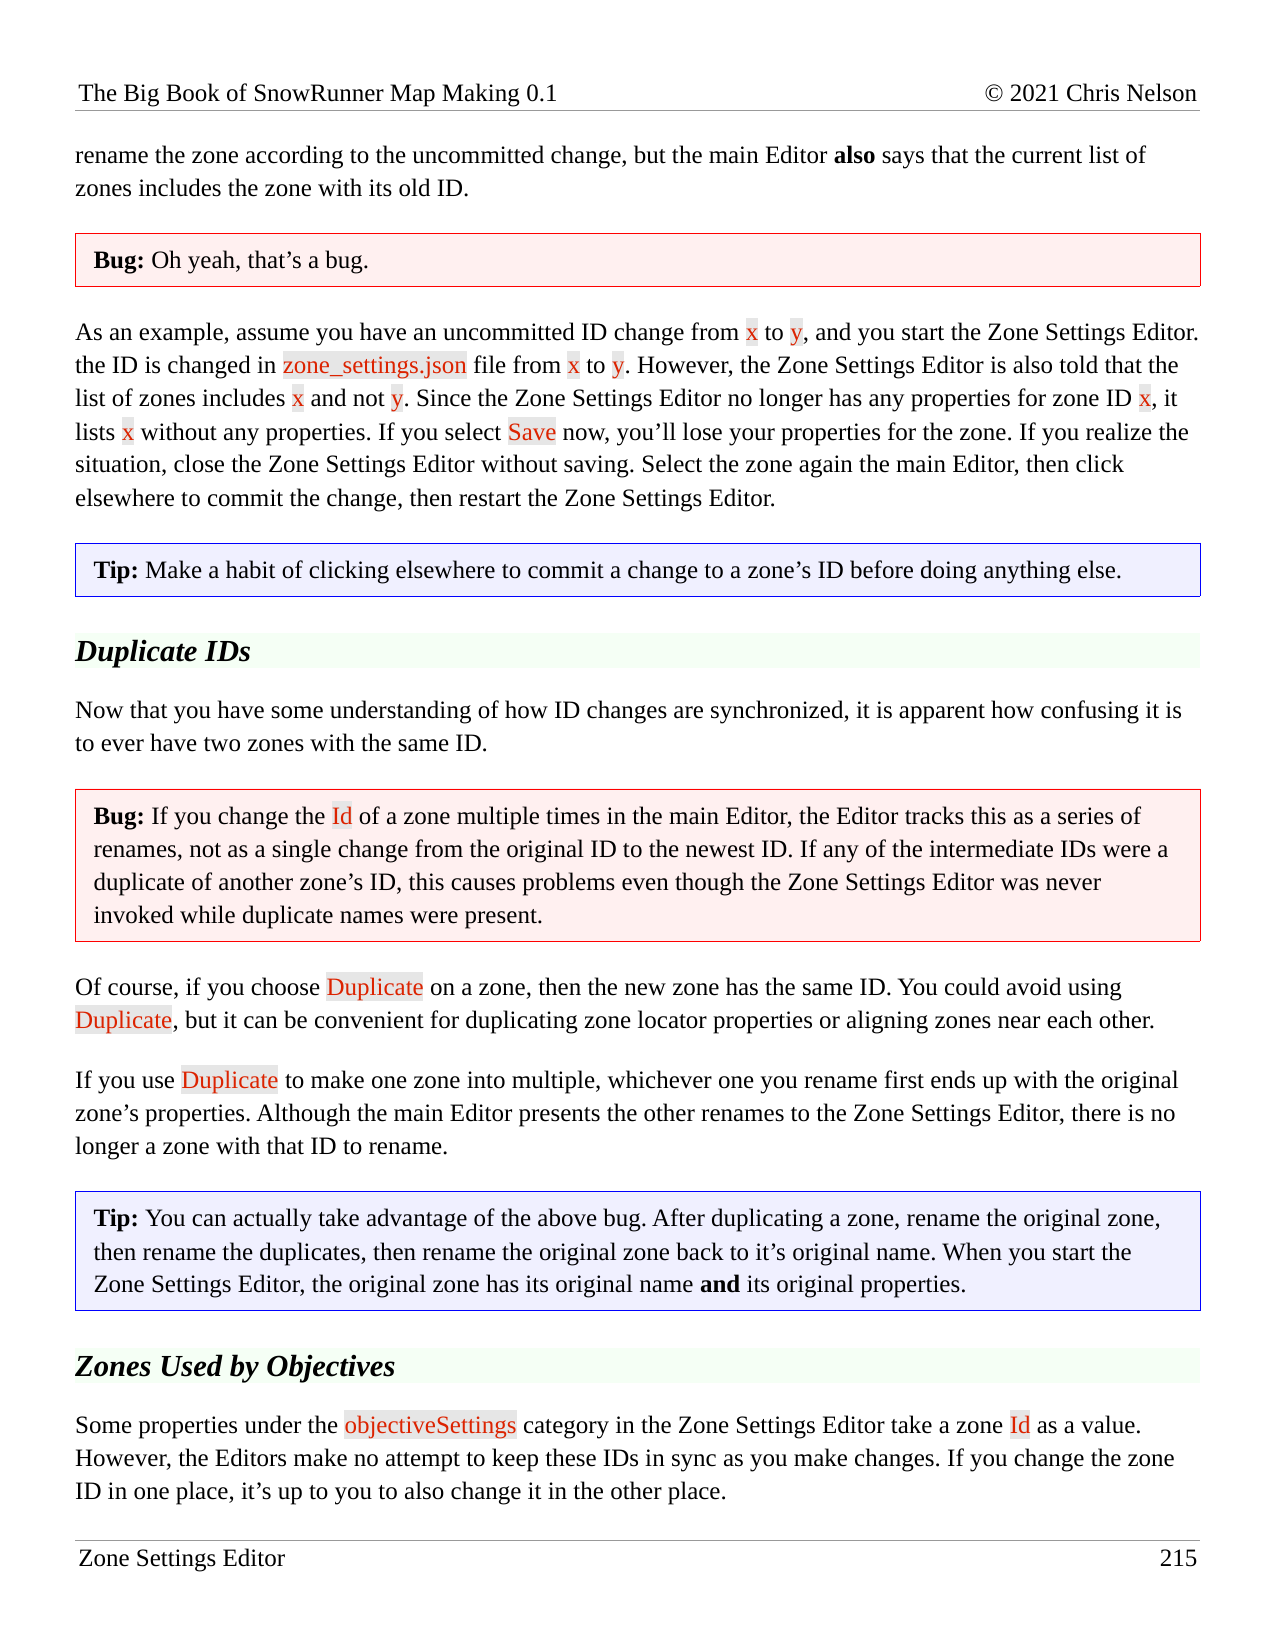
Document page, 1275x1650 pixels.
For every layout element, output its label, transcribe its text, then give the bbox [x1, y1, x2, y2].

text Some properties under the objectiveSettings category in the Zone Settings Editor take a zone Id as a value. However, the Editors make no attempt to keep these IDs in sync as you make changes. If you change the zone ID in one place, it’s up to you to also change it in the other place. [75, 1410, 1200, 1505]
list If you change the Id of a zone multiple times in the main Editor, the Editor tracks this as a series of renames, not as a single change from the original ID to the newest ID. If any of the intermediate IDs were a duplicate of another zone’s ID, this causes problems even though the Zone Settings Editor was never invoked while duplicate names were present. [76, 790, 1200, 941]
text Now that you have some understanding of how ID changes are synchronized, it is apparent how confusing it is to ever have two zones with the same ID. [75, 696, 1200, 757]
text rename the zone according to the uncommitted change, but the main Editor also says that the current list of zones includes the zone with its old ID. [75, 140, 1200, 202]
subtitle Duplicate IDs [75, 633, 1200, 668]
text As an example, assume you have an uncommitted ID change from x to y, and you start the Zone Settings Editor. the ID is changed in zone_settings.json file from x to y. However, the Zone Settings Editor is also told that the list of zones includes x and not y. Since the Zone Settings Editor no longer has any properties for zone ID x, it lists x without any properties. If you select Save now, you’ll lose your properties for the zone. If you realize the situation, close the Zone Settings Editor without saving. Select the zone again the main Editor, then click elsewhere to commit the change, then restart the Zone Settings Editor. [75, 317, 1200, 511]
list Make a habit of clicking elsewhere to commit a change to a zone’s ID before doing anything else. [76, 544, 1200, 596]
list Oh yeah, that’s a bug. [76, 234, 1200, 286]
text If you use Duplicate to make one zone into multiple, whichever one you rename first ends up with the original zone’s properties. Although the main Editor presents the other renames to the Zone Settings Editor, there is no longer a zone with that ID to rename. [75, 1065, 1200, 1160]
list You can actually take advantage of the above bug. After duplicating a zone, rename the original zone, then rename the duplicates, then rename the original zone back to it’s original name. When you start the Zone Settings Editor, the original zone has its original name and its original properties. [76, 1192, 1200, 1310]
subtitle Zones Used by Objectives [75, 1348, 1200, 1383]
text Of course, if you choose Duplicate on a zone, then the new zone has the same ID. You could avoid using Duplicate, but it can be convenient for duplicating zone locator properties or aligning zones near each other. [75, 972, 1200, 1034]
